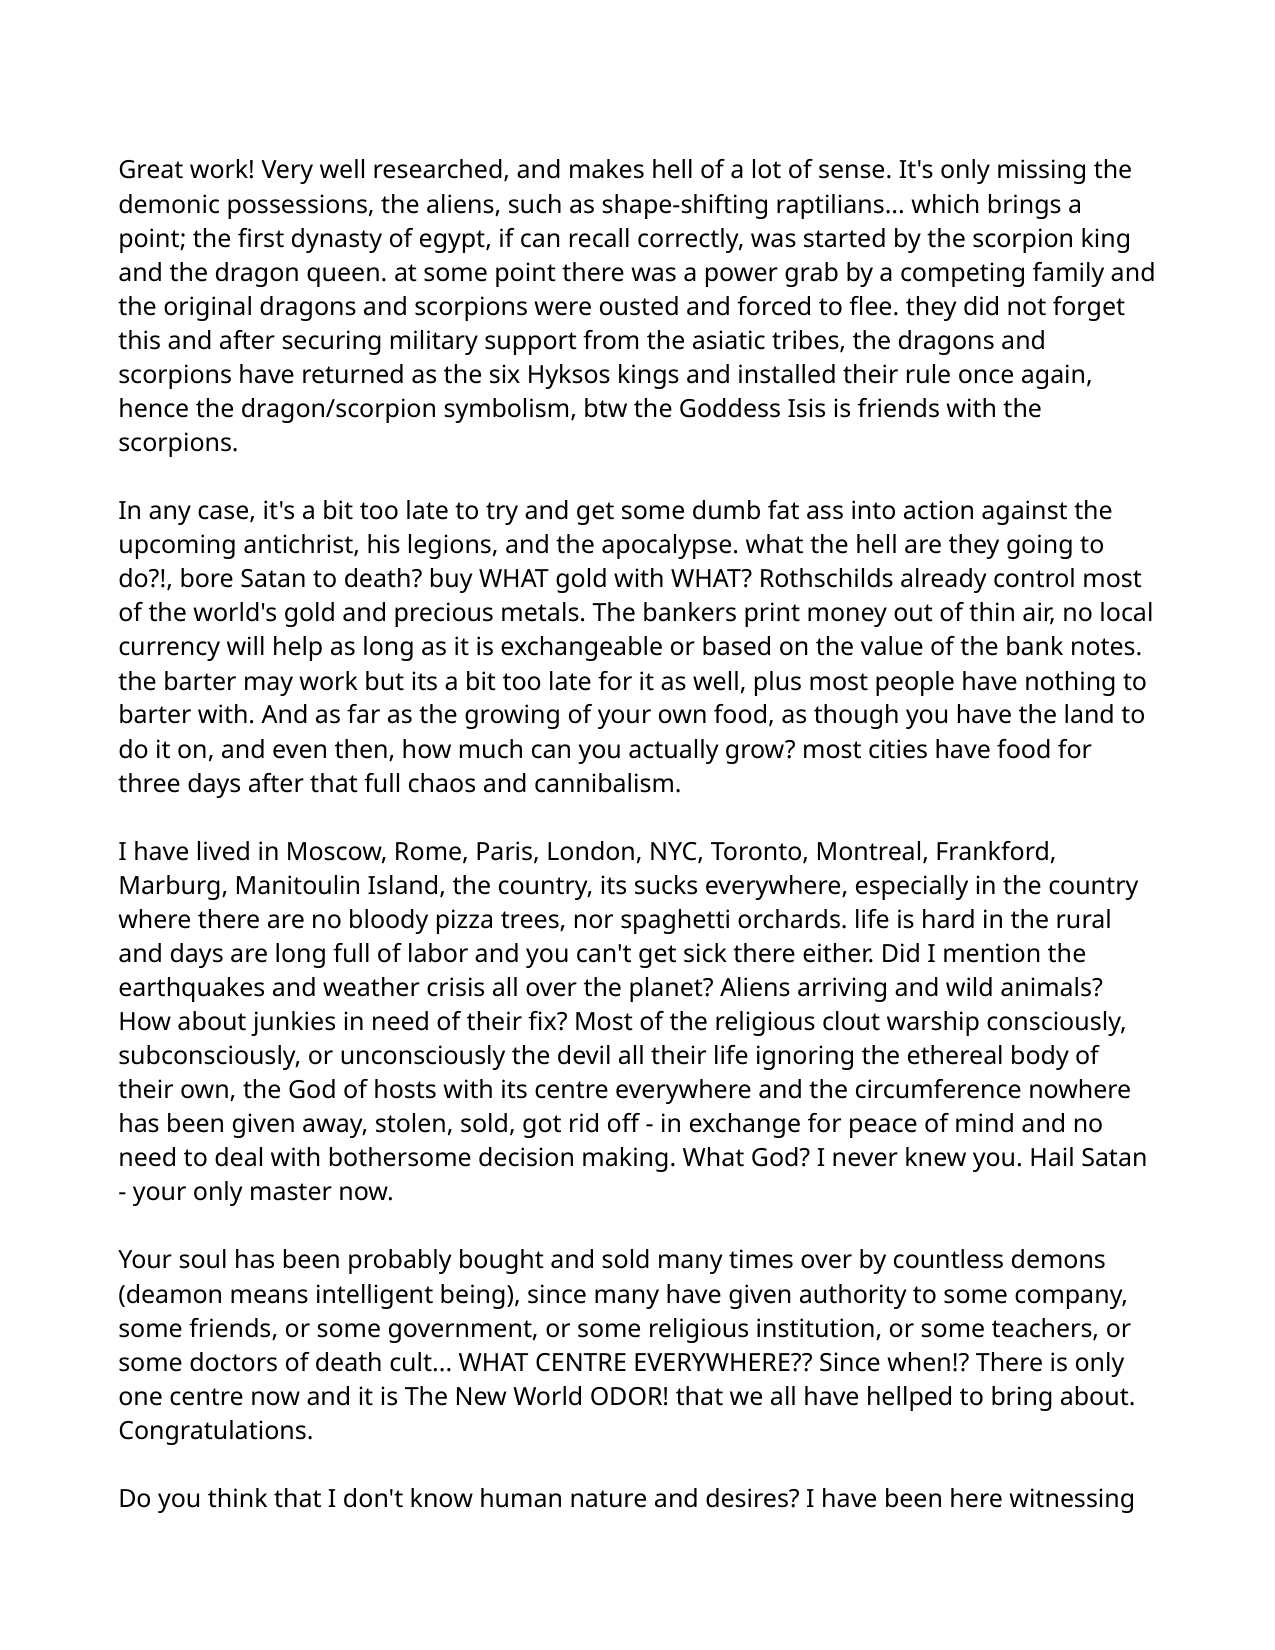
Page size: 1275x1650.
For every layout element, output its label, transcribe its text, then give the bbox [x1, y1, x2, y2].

text Great work! Very well researched, and makes hell of a lot of sense. It's only missing the demonic possessions, the aliens, such as shape-shifting raptilians... which brings a point; the first dynasty of egypt, if can recall correctly, was started by the scorpion king and the dragon queen. at some point there was a power grab by a competing family and the original dragons and scorpions were ousted and forced to flee. they did not forget this and after securing military support from the asiatic tribes, the dragons and scorpions have returned as the six Hyksos kings and installed their rule once again, hence the dragon/scorpion symbolism, btw the Goddess Isis is friends with the scorpions. In any case, it's a bit too late to try and get some dumb fat ass into action against the upcoming antichrist, his legions, and the apocalypse. what the hell are they going to do?!, bore Satan to death? buy WHAT gold with WHAT? Rothschilds already control most of the world's gold and precious metals. The bankers print money out of thin air, no local currency will help as long as it is exchangeable or based on the value of the bank notes. the barter may work but its a bit too late for it as well, plus most people have nothing to barter with. And as far as the growing of your own food, as though you have the land to do it on, and even then, how much can you actually grow? most cities have food for three days after that full chaos and cannibalism. I have lived in Moscow, Rome, Paris, London, NYC, Toronto, Montreal, Frankford, Marburg, Manitoulin Island, the country, its sucks everywhere, especially in the country where there are no bloody pizza trees, nor spaghetti orchards. life is hard in the rural and days are long full of labor and you can't get sick there either. Did I mention the earthquakes and weather crisis all over the planet? Aliens arriving and wild animals? How about junkies in need of their fix? Most of the religious clout warship consciously, subconsciously, or unconsciously the devil all their life ignoring the ethereal body of their own, the God of hosts with its centre everywhere and the circumference nowhere has been given away, stolen, sold, got rid off - in exchange for peace of mind and no need to deal with bothersome decision making. What God? I never knew you. Hail Satan - your only master now. Your soul has been probably bought and sold many times over by countless demons (deamon means intelligent being), since many have given authority to some company, some friends, or some government, or some religious institution, or some teachers, or some doctors of death cult... WHAT CENTRE EVERYWHERE?? Since when!? There is only one centre now and it is The New World ODOR! that we all have hellped to bring about. Congratulations. Do you think that I don't know human nature and desires? I have been here witnessing [118, 152, 1157, 1515]
